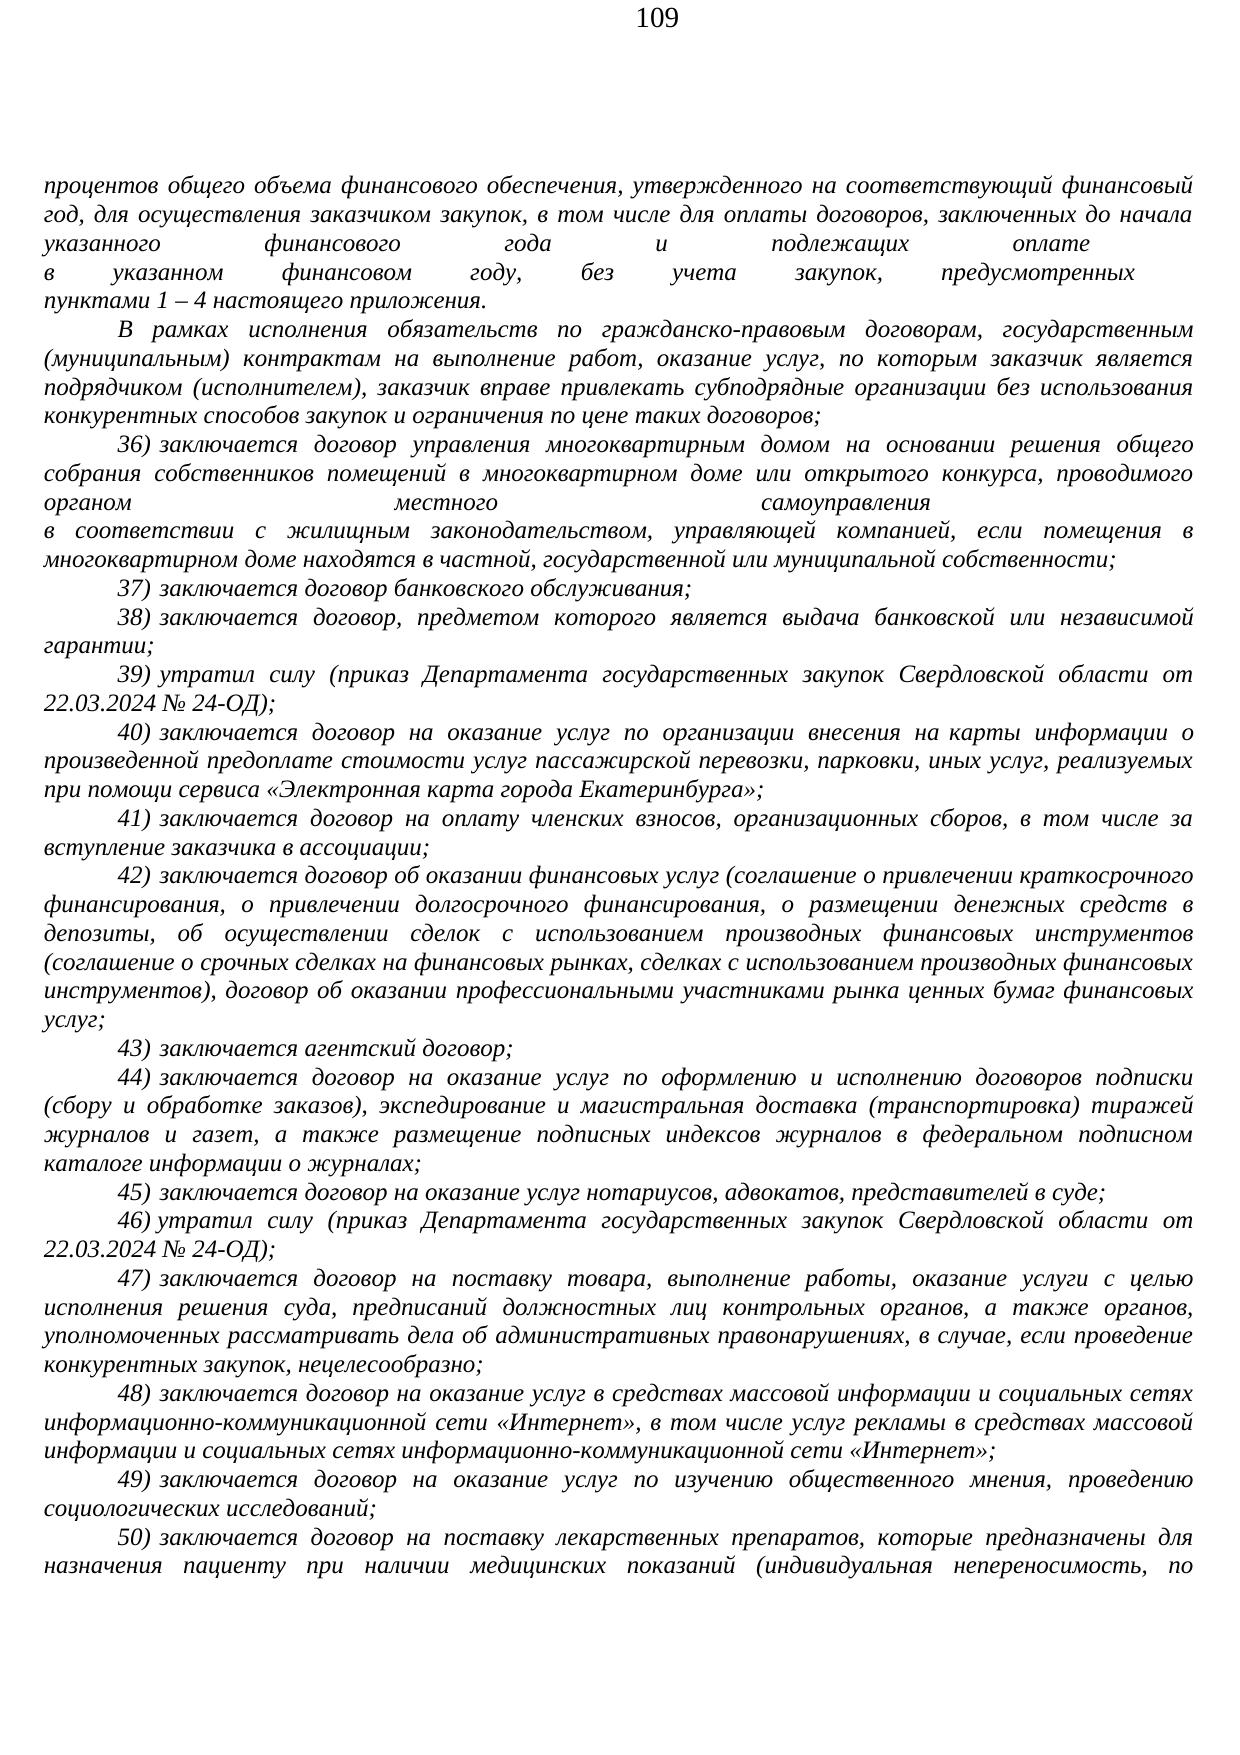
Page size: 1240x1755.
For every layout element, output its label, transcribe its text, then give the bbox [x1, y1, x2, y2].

text 43) заключается агентский договор; [43, 1033, 1197, 1062]
text 49) заключается договор на оказание услуг по изучению общественного мнения, проведению социологических исследований; [43, 1464, 1197, 1522]
text процентов общего объема финансового обеспечения, утвержденного на соответствующий финансовый год, для осуществления заказчиком закупок, в том числе для оплаты договоров, заключенных до начала указанного финансового года и подлежащих оплате в указанном финансовом году, без учета закупок, предусмотренных пунктами 1 – 4 настоящего приложения. [43, 171, 1197, 314]
text 36) заключается договор управления многоквартирным домом на основании решения общего собрания собственников помещений в многоквартирном доме или открытого конкурса, проводимого органом местного самоуправления в соответствии с жилищным законодательством, управляющей компанией, если помещения в многоквартирном доме находятся в частной, государственной или муниципальной собственности; [43, 429, 1197, 573]
text 41) заключается договор на оплату членских взносов, организационных сборов, в том числе за вступление заказчика в ассоциации; [43, 803, 1197, 861]
text 47) заключается договор на поставку товара, выполнение работы, оказание услуги с целью исполнения решения суда, предписаний должностных лиц контрольных органов, а также органов, уполномоченных рассматривать дела об административных правонарушениях, в случае, если проведение конкурентных закупок, нецелесообразно; [43, 1263, 1197, 1378]
text 45) заключается договор на оказание услуг нотариусов, адвокатов, представителей в суде; [43, 1177, 1197, 1206]
text В рамках исполнения обязательств по гражданско-правовым договорам, государственным (муниципальным) контрактам на выполнение работ, оказание услуг, по которым заказчик является подрядчиком (исполнителем), заказчик вправе привлекать субподрядные организации без использования конкурентных способов закупок и ограничения по цене таких договоров; [43, 314, 1197, 429]
text 42) заключается договор об оказании финансовых услуг (соглашение о привлечении краткосрочного финансирования, о привлечении долгосрочного финансирования, о размещении денежных средств в депозиты, об осуществлении сделок с использованием производных финансовых инструментов (соглашение о срочных сделках на финансовых рынках, сделках с использованием производных финансовых инструментов), договор об оказании профессиональными участниками рынка ценных бумаг финансовых услуг; [43, 861, 1197, 1033]
text 48) заключается договор на оказание услуг в средствах массовой информации и социальных сетях информационно-коммуникационной сети «Интернет», в том числе услуг рекламы в средствах массовой информации и социальных сетях информационно-коммуникационной сети «Интернет»; [43, 1378, 1197, 1464]
text 40) заключается договор на оказание услуг по организации внесения на карты информации о произведенной предоплате стоимости услуг пассажирской перевозки, парковки, иных услуг, реализуемых при помощи сервиса «Электронная карта города Екатеринбурга»; [43, 717, 1197, 803]
text 38) заключается договор, предметом которого является выдача банковской или независимой гарантии; [43, 602, 1197, 659]
text 44) заключается договор на оказание услуг по оформлению и исполнению договоров подписки (сбору и обработке заказов), экспедирование и магистральная доставка (транспортировка) тиражей журналов и газет, а также размещение подписных индексов журналов в федеральном подписном каталоге информации о журналах; [43, 1062, 1197, 1177]
text 37) заключается договор банковского обслуживания; [43, 573, 1197, 602]
text 50) заключается договор на поставку лекарственных препаратов, которые предназначены для назначения пациенту при наличии медицинских показаний (индивидуальная непереносимость, по [43, 1522, 1197, 1579]
text 46) утратил силу (приказ Департамента государственных закупок Свердловской области от 22.03.2024 № 24-ОД); [43, 1206, 1197, 1263]
text 39) утратил силу (приказ Департамента государственных закупок Свердловской области от 22.03.2024 № 24-ОД); [43, 659, 1197, 717]
